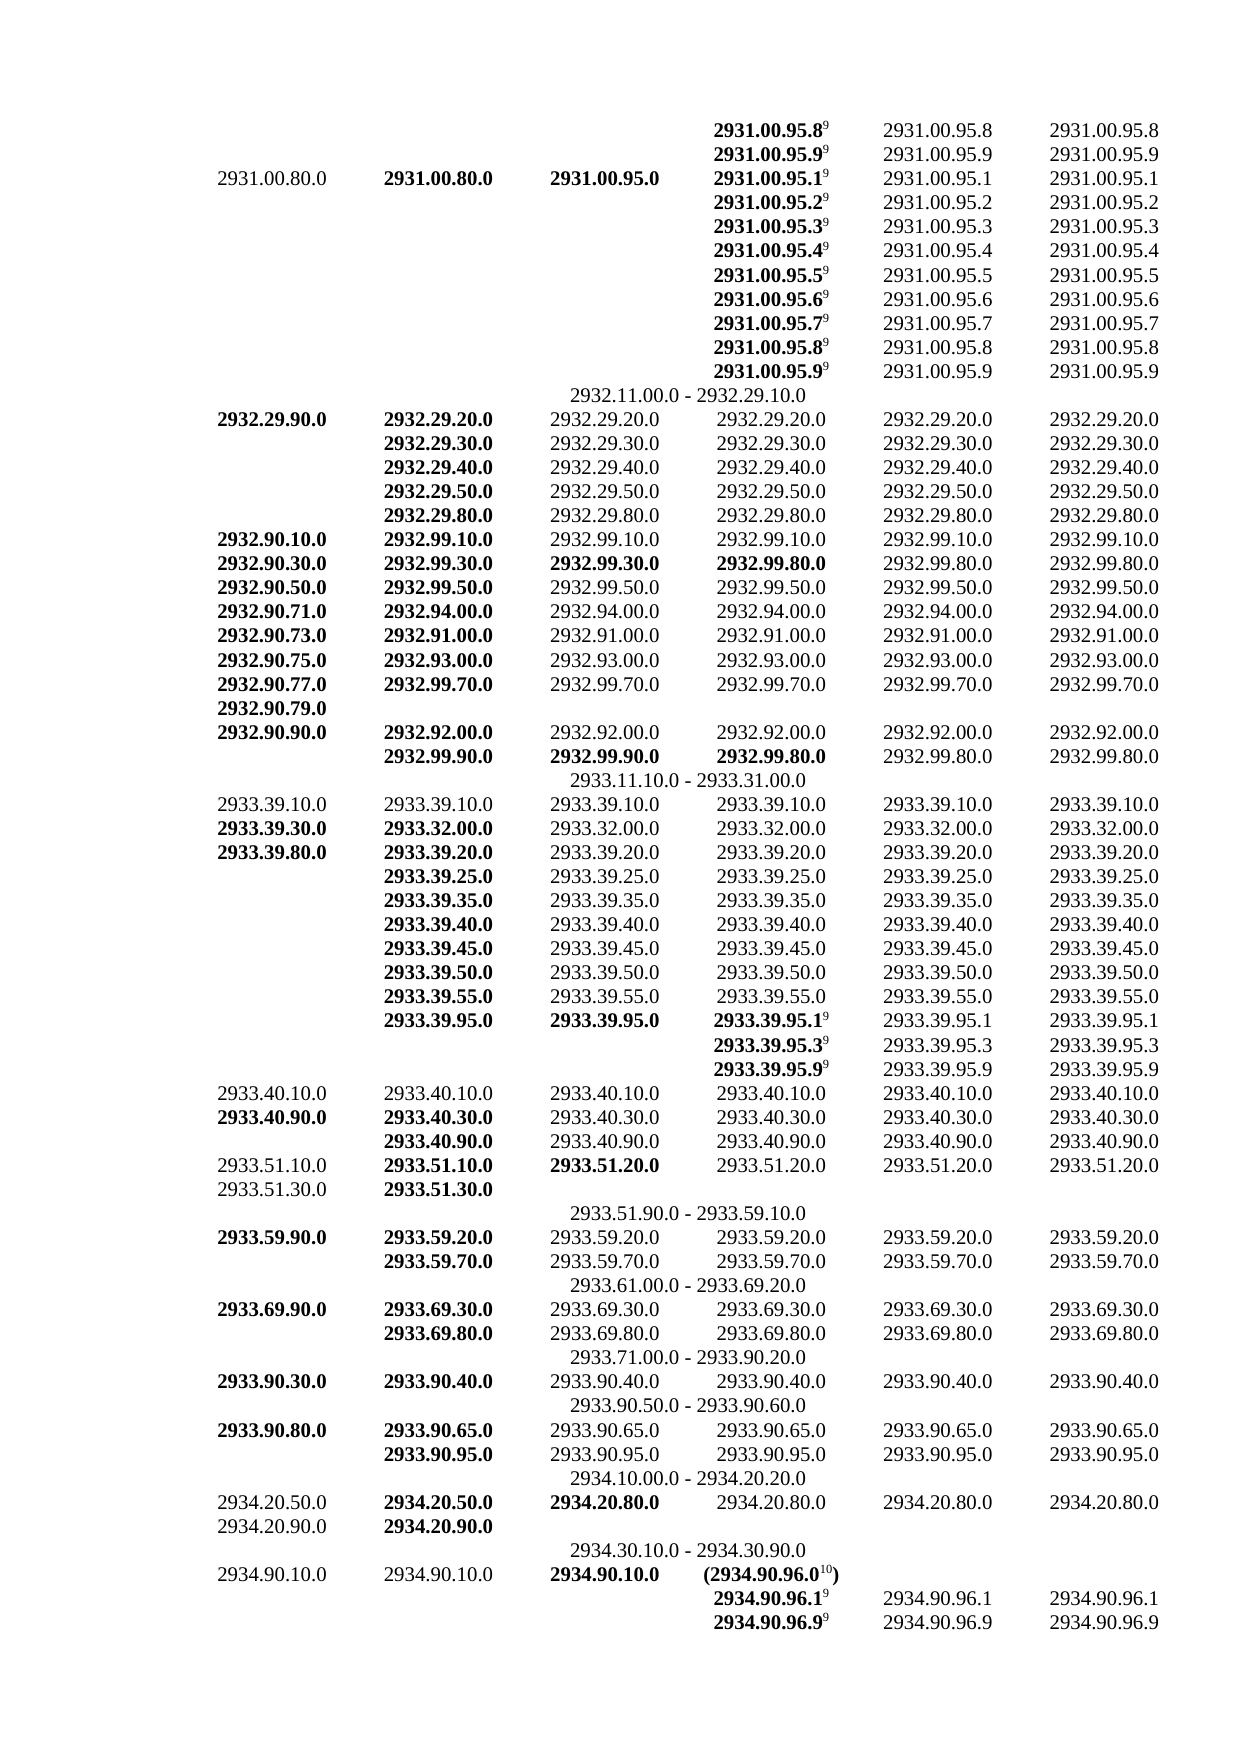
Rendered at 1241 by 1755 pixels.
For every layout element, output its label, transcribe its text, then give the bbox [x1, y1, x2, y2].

table_cell 2933.90.40.0 [688, 1369, 854, 1393]
table_cell 2933.39.40.0 [854, 912, 1021, 936]
table_cell 2932.99.70.0 [521, 672, 688, 696]
table_cell 2933.39.20.0 [355, 840, 521, 864]
table_cell 2931.00.95.3 [1021, 214, 1187, 238]
table_cell 2931.00.95.99 [688, 142, 854, 166]
table_cell 2932.29.80.0 [854, 503, 1021, 527]
table_cell [521, 1610, 688, 1634]
table_cell 2933.39.10.0 [521, 792, 688, 816]
table_cell [355, 239, 521, 262]
table_cell 2932.94.00.0 [854, 599, 1021, 623]
table_cell 2932.99.10.0 [1021, 527, 1187, 551]
table_cell [189, 287, 355, 311]
table_cell 2933.59.70.0 [521, 1249, 688, 1273]
table_cell 2932.29.20.0 [688, 407, 854, 431]
table_cell 2931.00.95.7 [854, 311, 1021, 335]
table_cell [521, 287, 688, 311]
table_cell 2933.59.90.0 [189, 1225, 355, 1249]
table_cell [189, 1442, 355, 1466]
table_cell 2933.40.30.0 [521, 1105, 688, 1129]
table_cell [521, 1177, 688, 1201]
table_cell 2933.39.55.0 [1021, 984, 1187, 1008]
table_cell [189, 1586, 355, 1610]
table_cell 2932.99.70.0 [355, 672, 521, 696]
table_cell 2934.90.10.0 [189, 1562, 355, 1586]
table_cell 2933.59.70.0 [355, 1249, 521, 1273]
table_cell [355, 214, 521, 238]
table_cell 2932.99.90.0 [355, 744, 521, 768]
table_cell 2933.39.95.1 [1021, 1009, 1187, 1032]
table_cell 2932.29.80.0 [688, 503, 854, 527]
table_cell 2932.91.00.0 [688, 624, 854, 647]
table_cell 2932.92.00.0 [688, 720, 854, 744]
table_cell [189, 912, 355, 936]
table_cell [189, 335, 355, 359]
table_cell 2931.00.95.4 [854, 239, 1021, 262]
table_cell [189, 1057, 355, 1081]
table_cell 2932.90.10.0 [189, 527, 355, 551]
table_cell 2932.90.30.0 [189, 551, 355, 575]
table_cell 2932.29.80.0 [355, 503, 521, 527]
table_cell [189, 1249, 355, 1273]
table_cell 2933.90.40.0 [521, 1369, 688, 1393]
table_cell [355, 1586, 521, 1610]
table_cell 2931.00.95.7 [1021, 311, 1187, 335]
table_cell 2932.99.80.0 [1021, 744, 1187, 768]
table_cell 2933.69.80.0 [854, 1321, 1021, 1345]
table_cell 2934.20.80.0 [1021, 1490, 1187, 1514]
table_cell 2933.39.10.0 [189, 792, 355, 816]
table_cell 2931.00.95.9 [1021, 359, 1187, 383]
table_cell 2933.40.10.0 [688, 1081, 854, 1105]
table_cell [189, 888, 355, 912]
table_cell 2931.00.95.9 [854, 359, 1021, 383]
table_cell 2931.00.95.2 [854, 190, 1021, 214]
table_cell 2933.39.25.0 [521, 864, 688, 888]
table_cell 2934.90.10.0 [355, 1562, 521, 1586]
table_cell 2933.40.90.0 [189, 1105, 355, 1129]
table_cell 2931.00.80.0 [189, 166, 355, 190]
table_cell [189, 503, 355, 527]
table_cell [189, 431, 355, 455]
table_cell 2932.99.10.0 [355, 527, 521, 551]
table_cell 2933.39.40.0 [521, 912, 688, 936]
table_cell 2933.59.70.0 [1021, 1249, 1187, 1273]
table_cell 2932.91.00.0 [1021, 624, 1187, 647]
table_cell 2933.11.10.0 - 2933.31.00.0 [189, 768, 1187, 792]
table_cell 2932.92.00.0 [854, 720, 1021, 744]
table_cell 2933.69.30.0 [521, 1297, 688, 1321]
table_cell [521, 1057, 688, 1081]
table_cell 2933.39.95.1 [854, 1009, 1021, 1032]
table_cell [189, 744, 355, 768]
table_cell 2933.90.95.0 [854, 1442, 1021, 1466]
table_cell 2933.90.65.0 [521, 1418, 688, 1442]
table_cell 2933.59.20.0 [688, 1225, 854, 1249]
table_cell 2932.29.40.0 [688, 455, 854, 479]
table_cell 2933.69.80.0 [688, 1321, 854, 1345]
table_cell 2933.90.40.0 [355, 1369, 521, 1393]
table_cell 2931.00.95.1 [854, 166, 1021, 190]
table_cell 2933.32.00.0 [854, 816, 1021, 840]
table_cell 2934.20.80.0 [521, 1490, 688, 1514]
table_cell [189, 1321, 355, 1345]
table_cell 2933.39.45.0 [355, 936, 521, 960]
table_cell 2931.00.95.6 [1021, 287, 1187, 311]
table_cell [521, 696, 688, 720]
table_cell 2931.00.95.49 [688, 239, 854, 262]
table_cell 2932.99.90.0 [521, 744, 688, 768]
table_cell [189, 1129, 355, 1153]
table_cell 2933.59.20.0 [1021, 1225, 1187, 1249]
table_cell 2933.40.30.0 [355, 1105, 521, 1129]
table_cell 2931.00.95.3 [854, 214, 1021, 238]
table_cell 2933.39.50.0 [1021, 960, 1187, 984]
table_cell 2933.69.30.0 [688, 1297, 854, 1321]
table_cell 2933.39.95.99 [688, 1057, 854, 1081]
table_cell [521, 263, 688, 287]
table_cell 2933.69.80.0 [521, 1321, 688, 1345]
table_cell 2933.39.95.9 [1021, 1057, 1187, 1081]
table_cell 2932.93.00.0 [854, 648, 1021, 672]
table_cell 2932.99.80.0 [854, 744, 1021, 768]
table_cell 2932.92.00.0 [521, 720, 688, 744]
table_cell 2933.39.25.0 [355, 864, 521, 888]
table_cell 2932.94.00.0 [688, 599, 854, 623]
table_cell 2931.00.95.4 [1021, 239, 1187, 262]
table_cell [355, 142, 521, 166]
table_cell 2933.40.90.0 [355, 1129, 521, 1153]
table_cell 2933.39.35.0 [688, 888, 854, 912]
table_cell 2932.91.00.0 [521, 624, 688, 647]
table_cell 2932.94.00.0 [1021, 599, 1187, 623]
table_cell 2933.39.20.0 [854, 840, 1021, 864]
table_cell [189, 142, 355, 166]
table_cell 2933.39.35.0 [521, 888, 688, 912]
table_cell 2933.90.30.0 [189, 1369, 355, 1393]
table_cell 2933.39.25.0 [854, 864, 1021, 888]
table_cell 2933.90.40.0 [854, 1369, 1021, 1393]
table_cell 2933.51.20.0 [854, 1153, 1021, 1177]
table_cell 2932.29.50.0 [521, 479, 688, 503]
table_cell 2932.90.75.0 [189, 648, 355, 672]
table_cell 2933.40.90.0 [854, 1129, 1021, 1153]
table_cell 2931.00.95.8 [1021, 335, 1187, 359]
table_cell 2932.29.30.0 [521, 431, 688, 455]
table_cell 2934.90.96.9 [1021, 1610, 1187, 1634]
table_cell 2933.32.00.0 [1021, 816, 1187, 840]
table_cell 2933.51.10.0 [189, 1153, 355, 1177]
table_cell [1021, 1562, 1187, 1586]
table_cell [688, 1177, 854, 1201]
table_cell 2933.39.45.0 [688, 936, 854, 960]
table_cell 2932.99.50.0 [355, 575, 521, 599]
table_cell 2931.00.95.39 [688, 214, 854, 238]
table_cell 2932.90.50.0 [189, 575, 355, 599]
table_cell [189, 214, 355, 238]
table_cell 2932.90.77.0 [189, 672, 355, 696]
table_cell 2932.92.00.0 [1021, 720, 1187, 744]
table_cell [189, 1009, 355, 1032]
table_cell 2932.90.73.0 [189, 624, 355, 647]
table_cell [355, 311, 521, 335]
table_cell 2933.39.95.0 [355, 1009, 521, 1032]
table_cell 2933.40.30.0 [688, 1105, 854, 1129]
table_cell 2932.29.90.0 [189, 407, 355, 431]
table_cell 2931.00.95.19 [688, 166, 854, 190]
table_cell 2933.39.30.0 [189, 816, 355, 840]
table_cell 2931.00.95.9 [854, 142, 1021, 166]
table_cell [189, 455, 355, 479]
table_cell [521, 311, 688, 335]
table_cell 2933.39.55.0 [688, 984, 854, 1008]
table_cell 2933.90.95.0 [355, 1442, 521, 1466]
table_cell 2931.00.95.6 [854, 287, 1021, 311]
table_cell 2934.90.96.99 [688, 1610, 854, 1634]
table_cell 2931.00.95.2 [1021, 190, 1187, 214]
table_cell 2933.39.95.3 [1021, 1033, 1187, 1057]
table_cell [189, 118, 355, 142]
table_cell [521, 118, 688, 142]
table_cell 2932.99.30.0 [355, 551, 521, 575]
table_cell 2932.11.00.0 - 2932.29.10.0 [189, 383, 1187, 407]
table_cell 2932.29.50.0 [355, 479, 521, 503]
table_cell [355, 118, 521, 142]
table_cell 2933.59.20.0 [521, 1225, 688, 1249]
table_cell 2933.69.30.0 [854, 1297, 1021, 1321]
table_cell 2933.51.20.0 [688, 1153, 854, 1177]
table_cell 2932.99.70.0 [688, 672, 854, 696]
table_cell [1021, 696, 1187, 720]
table_cell [521, 359, 688, 383]
table_cell 2931.00.95.0 [521, 166, 688, 190]
table_cell 2931.00.95.5 [1021, 263, 1187, 287]
table_cell 2933.40.10.0 [521, 1081, 688, 1105]
table_cell 2933.39.95.39 [688, 1033, 854, 1057]
table_cell 2933.39.20.0 [521, 840, 688, 864]
table_cell [521, 335, 688, 359]
table_cell 2932.99.10.0 [688, 527, 854, 551]
table_cell 2933.59.20.0 [854, 1225, 1021, 1249]
table_cell 2933.39.50.0 [355, 960, 521, 984]
table_cell 2934.20.80.0 [854, 1490, 1021, 1514]
table_cell 2933.90.65.0 [1021, 1418, 1187, 1442]
table_cell 2933.39.20.0 [1021, 840, 1187, 864]
table_cell 2932.29.30.0 [688, 431, 854, 455]
table_cell 2933.59.70.0 [854, 1249, 1021, 1273]
table_cell 2932.29.20.0 [854, 407, 1021, 431]
table_cell 2932.93.00.0 [1021, 648, 1187, 672]
table_cell 2933.51.20.0 [1021, 1153, 1187, 1177]
table_cell 2933.90.65.0 [854, 1418, 1021, 1442]
table_cell 2932.29.40.0 [1021, 455, 1187, 479]
table_cell 2933.40.30.0 [1021, 1105, 1187, 1129]
table_cell 2934.20.50.0 [189, 1490, 355, 1514]
table_cell 2931.00.95.69 [688, 287, 854, 311]
table_cell 2933.69.30.0 [1021, 1297, 1187, 1321]
table_cell 2933.32.00.0 [688, 816, 854, 840]
table_cell [189, 936, 355, 960]
table_cell 2933.51.30.0 [355, 1177, 521, 1201]
table_cell 2932.94.00.0 [355, 599, 521, 623]
table_cell 2933.39.20.0 [688, 840, 854, 864]
table_cell 2933.39.40.0 [1021, 912, 1187, 936]
table_cell 2931.00.95.9 [1021, 142, 1187, 166]
table_cell [189, 190, 355, 214]
table_cell 2933.39.50.0 [688, 960, 854, 984]
table_cell 2934.20.50.0 [355, 1490, 521, 1514]
table_cell 2933.39.40.0 [355, 912, 521, 936]
table_cell [355, 190, 521, 214]
table_cell [189, 359, 355, 383]
table_cell 2932.29.80.0 [521, 503, 688, 527]
table_cell 2933.39.80.0 [189, 840, 355, 864]
table_cell [521, 190, 688, 214]
table_cell 2933.51.10.0 [355, 1153, 521, 1177]
table_cell 2931.00.95.8 [1021, 118, 1187, 142]
table_cell [189, 1610, 355, 1634]
table_cell 2932.29.50.0 [854, 479, 1021, 503]
table_cell [688, 1514, 854, 1538]
table_cell 2932.29.50.0 [688, 479, 854, 503]
table_cell 2932.91.00.0 [355, 624, 521, 647]
table_cell 2931.00.80.0 [355, 166, 521, 190]
table_cell [355, 696, 521, 720]
table_cell 2933.40.10.0 [189, 1081, 355, 1105]
table_cell 2931.00.95.79 [688, 311, 854, 335]
table_cell 2931.00.95.99 [688, 359, 854, 383]
table_cell 2933.39.10.0 [355, 792, 521, 816]
table_cell 2933.39.55.0 [854, 984, 1021, 1008]
table_cell 2933.51.90.0 - 2933.59.10.0 [189, 1201, 1187, 1225]
table_cell 2934.30.10.0 - 2934.30.90.0 [189, 1538, 1187, 1562]
table_cell [355, 1033, 521, 1057]
table_cell 2933.39.95.19 [688, 1009, 854, 1032]
table_cell 2933.69.90.0 [189, 1297, 355, 1321]
table_cell 2932.90.71.0 [189, 599, 355, 623]
table_cell 2933.39.50.0 [854, 960, 1021, 984]
table_cell 2933.40.10.0 [1021, 1081, 1187, 1105]
table_cell 2932.99.80.0 [688, 744, 854, 768]
table_cell [189, 311, 355, 335]
table_cell 2933.39.45.0 [521, 936, 688, 960]
table_cell [355, 1610, 521, 1634]
table_cell 2932.93.00.0 [688, 648, 854, 672]
table_cell 2932.92.00.0 [355, 720, 521, 744]
table_cell 2934.90.96.1 [854, 1586, 1021, 1610]
table_cell 2933.40.10.0 [355, 1081, 521, 1105]
table_cell 2933.69.30.0 [355, 1297, 521, 1321]
table_cell 2932.99.50.0 [688, 575, 854, 599]
table_cell 2933.39.55.0 [521, 984, 688, 1008]
table_cell [189, 984, 355, 1008]
table_cell [521, 214, 688, 238]
table_cell [521, 1514, 688, 1538]
table_cell 2933.39.50.0 [521, 960, 688, 984]
table_cell 2933.39.35.0 [355, 888, 521, 912]
table_cell 2932.93.00.0 [355, 648, 521, 672]
table_cell [854, 1562, 1021, 1586]
table_cell 2932.90.79.0 [189, 696, 355, 720]
table_cell 2933.39.10.0 [1021, 792, 1187, 816]
table_cell 2934.10.00.0 - 2934.20.20.0 [189, 1466, 1187, 1490]
table_cell 2932.99.80.0 [1021, 551, 1187, 575]
table_cell 2933.39.10.0 [854, 792, 1021, 816]
table_cell [854, 1514, 1021, 1538]
table_cell 2933.39.35.0 [854, 888, 1021, 912]
table_cell 2934.20.80.0 [688, 1490, 854, 1514]
table_cell 2932.99.80.0 [854, 551, 1021, 575]
table_cell [355, 335, 521, 359]
table_cell 2931.00.95.8 [854, 118, 1021, 142]
table_cell (2934.90.96.010) [688, 1562, 854, 1586]
table_cell 2932.99.70.0 [1021, 672, 1187, 696]
table_cell 2933.32.00.0 [521, 816, 688, 840]
table_cell [355, 1057, 521, 1081]
table_cell 2933.90.95.0 [688, 1442, 854, 1466]
table_cell 2934.90.96.1 [1021, 1586, 1187, 1610]
table_cell 2933.40.30.0 [854, 1105, 1021, 1129]
table_cell 2933.51.30.0 [189, 1177, 355, 1201]
table_cell 2931.00.95.89 [688, 118, 854, 142]
table_cell [1021, 1177, 1187, 1201]
table_cell 2934.90.96.19 [688, 1586, 854, 1610]
table_cell 2932.29.20.0 [355, 407, 521, 431]
table_cell 2933.90.40.0 [1021, 1369, 1187, 1393]
table_cell 2932.29.30.0 [854, 431, 1021, 455]
table_cell [854, 1177, 1021, 1201]
table_cell 2933.39.40.0 [688, 912, 854, 936]
table_cell 2933.40.10.0 [854, 1081, 1021, 1105]
table_cell 2933.69.80.0 [1021, 1321, 1187, 1345]
table_cell 2933.90.65.0 [355, 1418, 521, 1442]
table_cell 2933.39.95.9 [854, 1057, 1021, 1081]
table_cell 2932.29.30.0 [1021, 431, 1187, 455]
table_cell 2933.39.95.3 [854, 1033, 1021, 1057]
table_cell [521, 142, 688, 166]
table_cell 2932.29.80.0 [1021, 503, 1187, 527]
table_cell [355, 359, 521, 383]
table_cell 2932.99.10.0 [854, 527, 1021, 551]
table_cell 2933.39.95.0 [521, 1009, 688, 1032]
table_cell 2931.00.95.8 [854, 335, 1021, 359]
table_cell [521, 239, 688, 262]
table_cell 2933.69.80.0 [355, 1321, 521, 1345]
table_cell 2933.32.00.0 [355, 816, 521, 840]
table_cell 2934.20.90.0 [355, 1514, 521, 1538]
table_cell 2933.39.25.0 [1021, 864, 1187, 888]
table_cell [854, 696, 1021, 720]
table_cell 2933.39.55.0 [355, 984, 521, 1008]
table_cell 2932.99.70.0 [854, 672, 1021, 696]
table_cell 2932.99.50.0 [854, 575, 1021, 599]
table_cell [521, 1033, 688, 1057]
table_cell 2932.99.50.0 [521, 575, 688, 599]
table_cell 2933.40.90.0 [1021, 1129, 1187, 1153]
table_cell 2933.90.50.0 - 2933.90.60.0 [189, 1394, 1187, 1417]
table_cell [189, 239, 355, 262]
table_cell 2931.00.95.89 [688, 335, 854, 359]
table_cell 2932.99.10.0 [521, 527, 688, 551]
table_cell 2931.00.95.5 [854, 263, 1021, 287]
table_cell [189, 263, 355, 287]
table_cell 2934.90.96.9 [854, 1610, 1021, 1634]
table_cell [355, 287, 521, 311]
table_cell [1021, 1514, 1187, 1538]
table_cell 2932.91.00.0 [854, 624, 1021, 647]
table_cell 2932.29.40.0 [521, 455, 688, 479]
table_cell 2932.99.80.0 [688, 551, 854, 575]
table_cell 2933.39.35.0 [1021, 888, 1187, 912]
table_cell 2933.39.45.0 [854, 936, 1021, 960]
table_cell 2932.99.50.0 [1021, 575, 1187, 599]
table_cell 2934.20.90.0 [189, 1514, 355, 1538]
table_cell [355, 263, 521, 287]
table_cell 2933.61.00.0 - 2933.69.20.0 [189, 1273, 1187, 1297]
table_cell 2933.90.80.0 [189, 1418, 355, 1442]
table_cell 2933.90.95.0 [1021, 1442, 1187, 1466]
table_cell 2933.59.20.0 [355, 1225, 521, 1249]
table_cell 2933.51.20.0 [521, 1153, 688, 1177]
table_cell 2931.00.95.29 [688, 190, 854, 214]
table_cell 2933.40.90.0 [521, 1129, 688, 1153]
table_cell 2933.39.25.0 [688, 864, 854, 888]
table_cell 2932.99.30.0 [521, 551, 688, 575]
table_cell 2932.29.20.0 [1021, 407, 1187, 431]
table_cell 2932.29.20.0 [521, 407, 688, 431]
table_cell 2933.40.90.0 [688, 1129, 854, 1153]
table_cell 2933.71.00.0 - 2933.90.20.0 [189, 1345, 1187, 1369]
table_cell 2933.39.45.0 [1021, 936, 1187, 960]
table_cell 2933.90.95.0 [521, 1442, 688, 1466]
table_cell 2933.39.10.0 [688, 792, 854, 816]
table_cell [189, 1033, 355, 1057]
table_cell 2931.00.95.59 [688, 263, 854, 287]
table_cell 2931.00.95.1 [1021, 166, 1187, 190]
table_cell 2932.29.40.0 [854, 455, 1021, 479]
table_cell 2932.94.00.0 [521, 599, 688, 623]
table_cell 2934.90.10.0 [521, 1562, 688, 1586]
table_cell 2932.90.90.0 [189, 720, 355, 744]
table_cell [189, 960, 355, 984]
table_cell 2933.59.70.0 [688, 1249, 854, 1273]
table_cell [189, 479, 355, 503]
table_cell [189, 864, 355, 888]
table_cell 2933.90.65.0 [688, 1418, 854, 1442]
table_cell [688, 696, 854, 720]
table_cell 2932.29.30.0 [355, 431, 521, 455]
table_cell 2932.29.50.0 [1021, 479, 1187, 503]
table_cell [521, 1586, 688, 1610]
table_cell 2932.29.40.0 [355, 455, 521, 479]
table_cell 2932.93.00.0 [521, 648, 688, 672]
